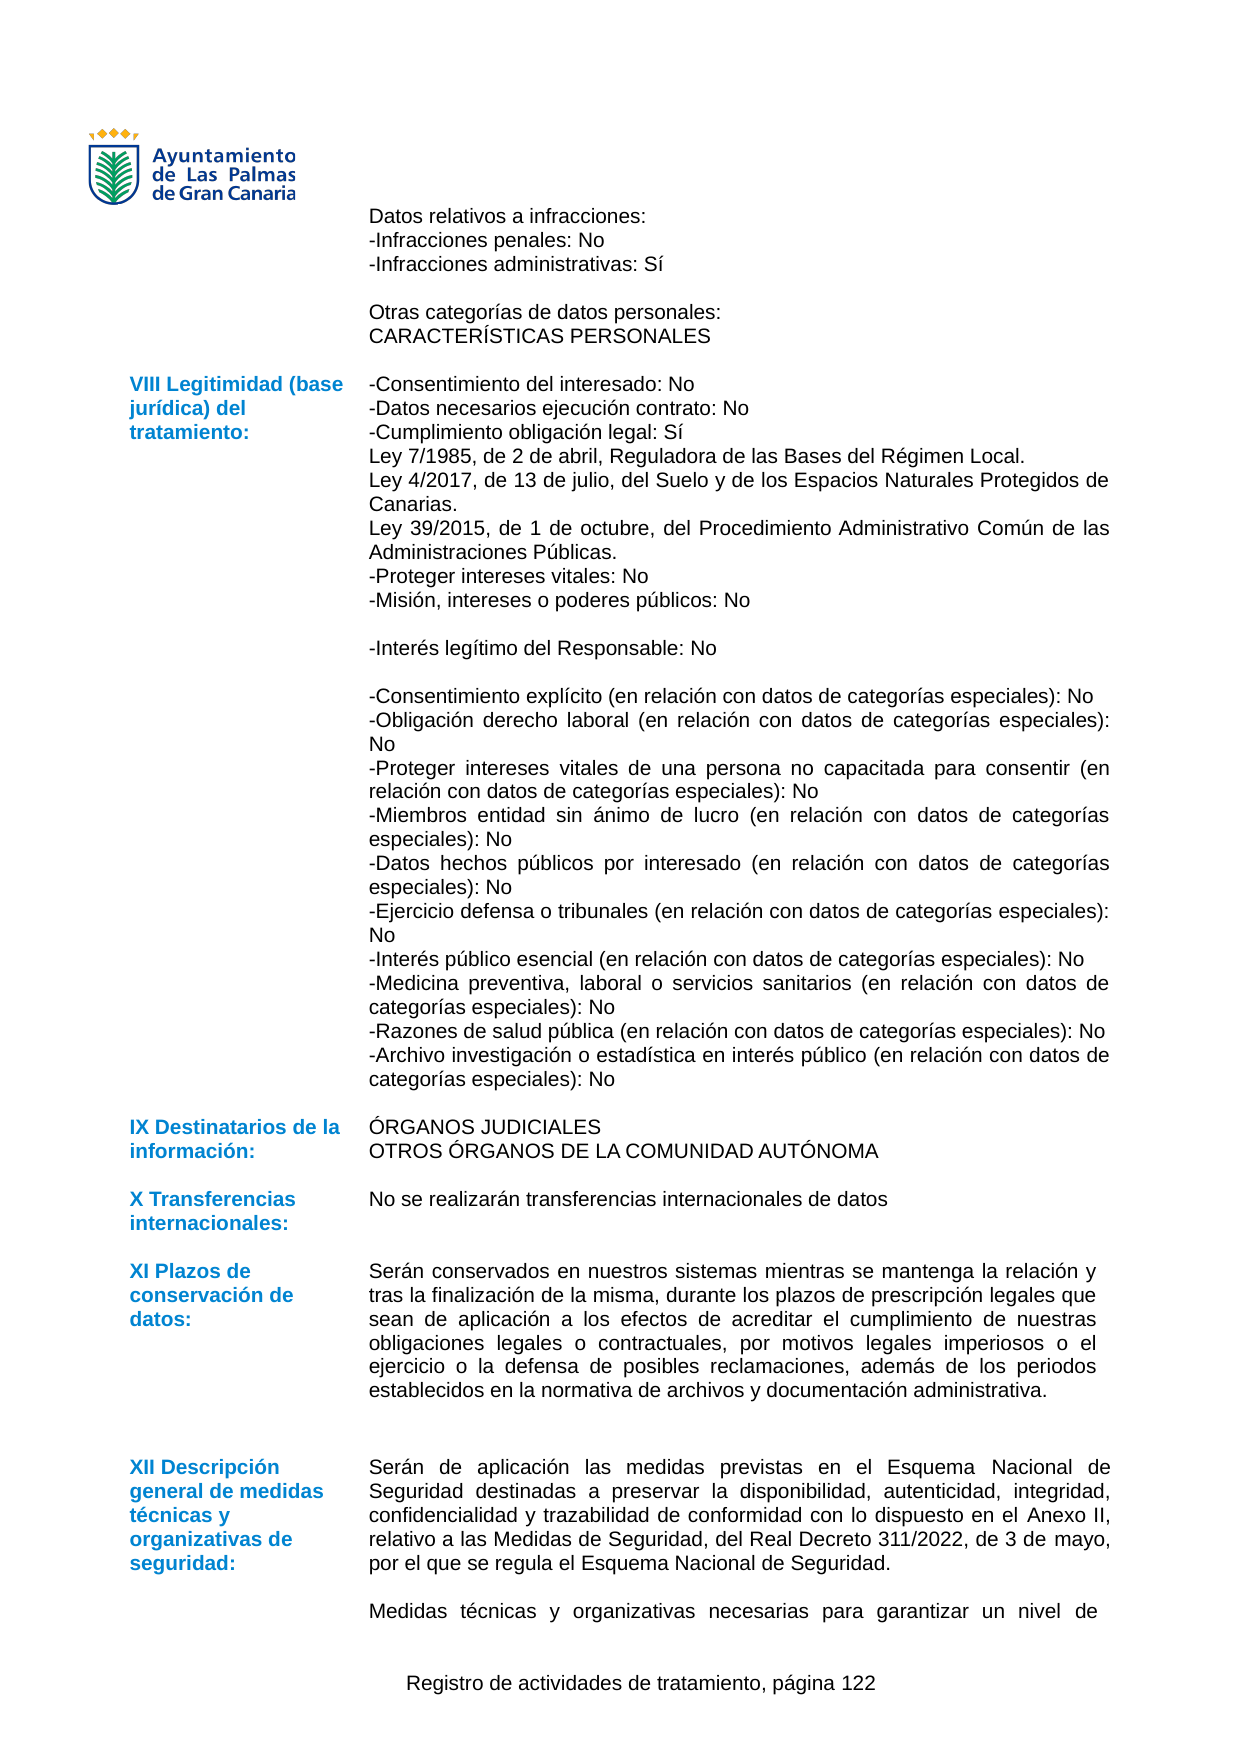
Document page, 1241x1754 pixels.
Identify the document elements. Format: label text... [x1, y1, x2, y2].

table_cell XI Plazos de conservación de datos: [118, 1259, 357, 1455]
table_cell Serán de aplicación las medidas previstas en el Esquema Nacional de Seguridad destinadas a preservar la disponibilidad, autenticidad, integridad, confidencialidad y trazabilidad de conformidad con lo dispuesto en el Anexo II, relativo a las Medidas de Seguridad, del Real Decreto 311/2022, de 3 de mayo, por el que se regula el Esquema Nacional de Seguridad. Medidas técnicas y organizativas necesarias para garantizar un nivel de [357, 1455, 1122, 1623]
table_cell -Consentimiento del interesado: No -Datos necesarios ejecución contrato: No -Cumplimiento obligación legal: Sí Ley 7/1985, de 2 de abril, Reguladora de las Bases del Régimen Local. Ley 4/2017, de 13 de julio, del Suelo y de los Espacios Naturales Protegidos de Canarias. Ley 39/2015, de 1 de octubre, del Procedimiento Administrativo Común de las Administraciones Públicas. -Proteger intereses vitales: No -Misión, intereses o poderes públicos: No -Interés legítimo del Responsable: No -Consentimiento explícito (en relación con datos de categorías especiales): No -Obligación derecho laboral (en relación con datos de categorías especiales): No -Proteger intereses vitales de una persona no capacitada para consentir (en relación con datos de categorías especiales): No -Miembros entidad sin ánimo de lucro (en relación con datos de categorías especiales): No -Datos hechos públicos por interesado (en relación con datos de categorías especiales): No -Ejercicio defensa o tribunales (en relación con datos de categorías especiales): No -Interés público esencial (en relación con datos de categorías especiales): No -Medicina preventiva, laboral o servicios sanitarios (en relación con datos de categorías especiales): No -Razones de salud pública (en relación con datos de categorías especiales): No -Archivo investigación o estadística en interés público (en relación con datos de categorías especiales): No [357, 372, 1122, 1115]
table_cell IX Destinatarios de la información: [118, 1115, 357, 1187]
table_cell X Transferencias internacionales: [118, 1187, 357, 1258]
table_cell Serán conservados en nuestros sistemas mientras se mantenga la relación y tras la finalización de la misma, durante los plazos de prescripción legales que sean de aplicación a los efectos de acreditar el cumplimiento de nuestras obligaciones legales o contractuales, por motivos legales imperiosos o el ejercicio o la defensa de posibles reclamaciones, además de los periodos establecidos en la normativa de archivos y documentación administrativa. [357, 1259, 1122, 1455]
table_cell [118, 204, 357, 372]
table_cell Datos relativos a infracciones: -Infracciones penales: No -Infracciones administrativas: Sí Otras categorías de datos personales: CARACTERÍSTICAS PERSONALES [357, 204, 1122, 372]
table_cell No se realizarán transferencias internacionales de datos [357, 1187, 1122, 1258]
table_cell ÓRGANOS JUDICIALES OTROS ÓRGANOS DE LA COMUNIDAD AUTÓNOMA [357, 1115, 1122, 1187]
picture [88, 128, 296, 205]
table_cell VIII Legitimidad (base jurídica) del tratamiento: [118, 372, 357, 1115]
table_cell XII Descripción general de medidas técnicas y organizativas de seguridad: [118, 1455, 357, 1623]
